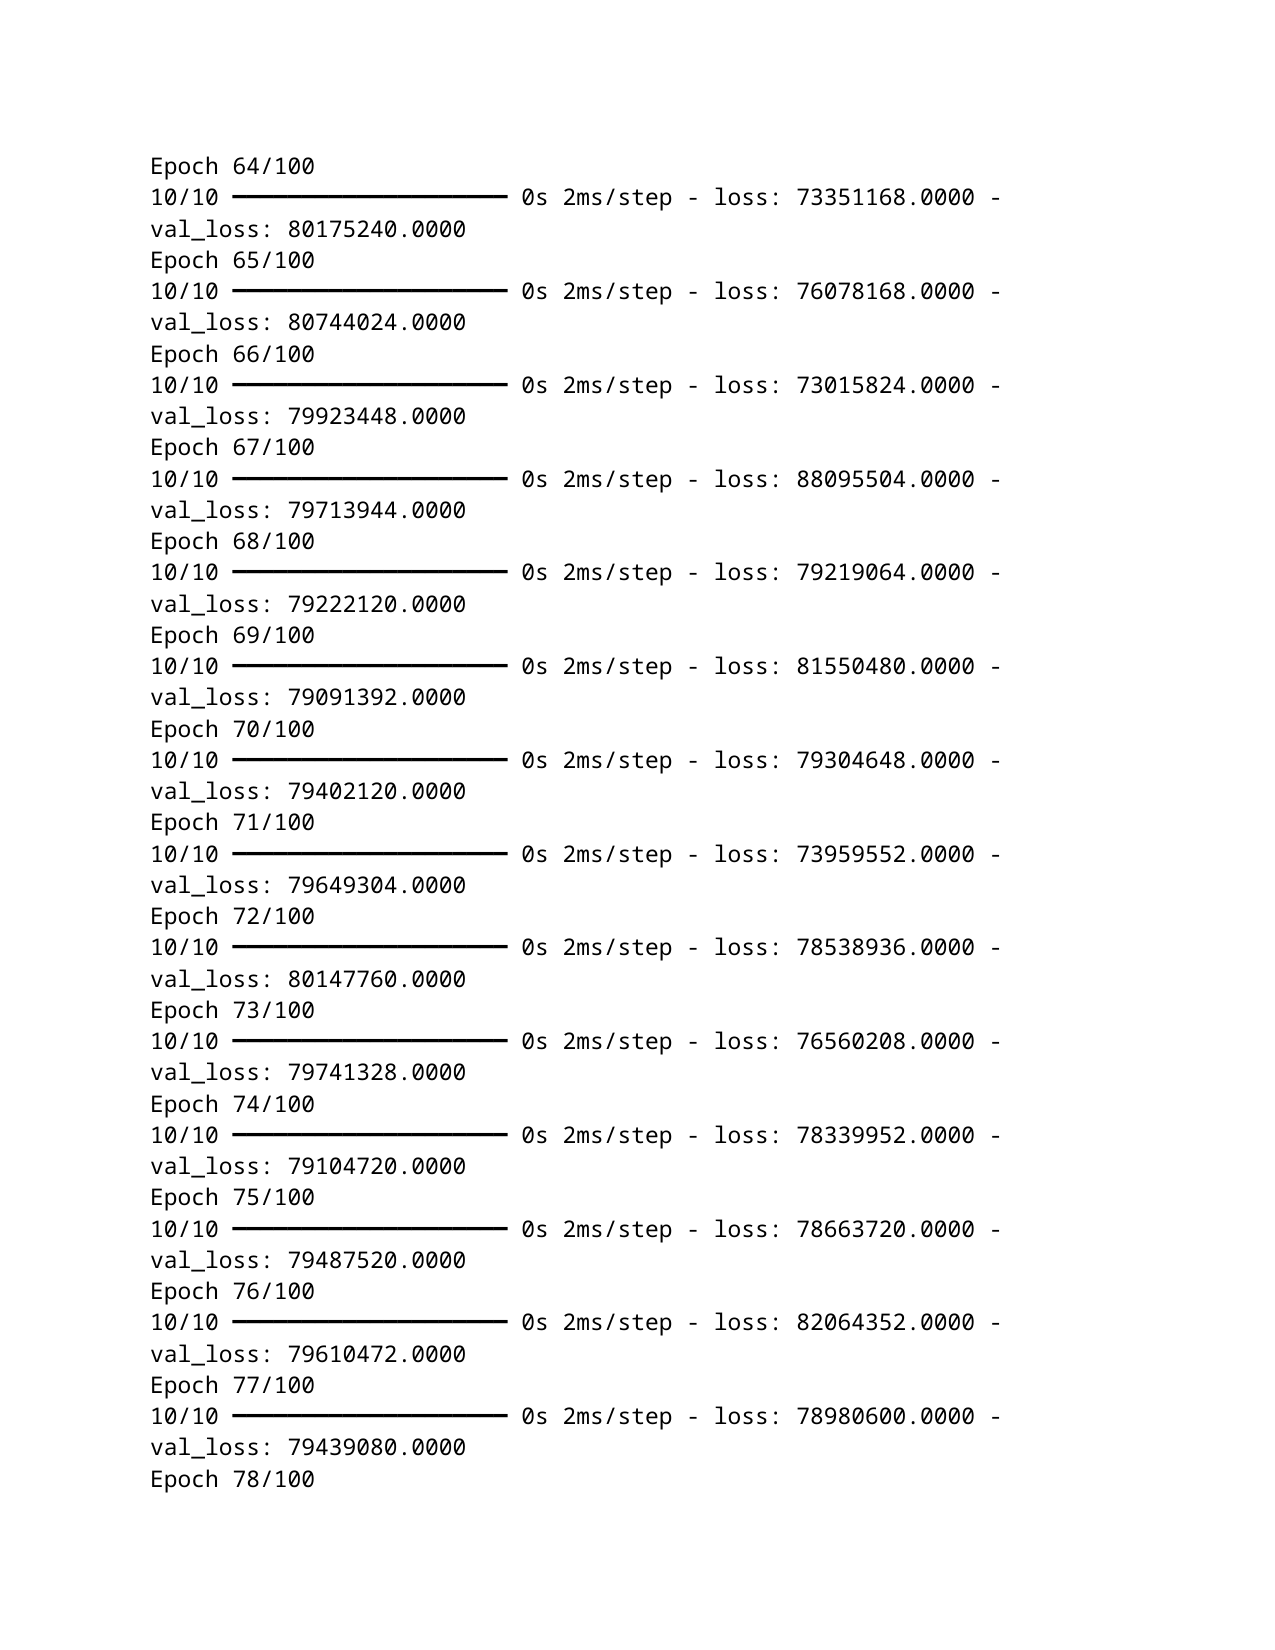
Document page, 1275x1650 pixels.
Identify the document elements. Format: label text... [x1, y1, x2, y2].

text Epoch 64/100 10/10 ━━━━━━━━━━━━━━━━━━━━ 0s 2ms/step - loss: 73351168.0000 - val_loss: 80175240.0000 Epoch 65/100 10/10 ━━━━━━━━━━━━━━━━━━━━ 0s 2ms/step - loss: 76078168.0000 - val_loss: 80744024.0000 Epoch 66/100 10/10 ━━━━━━━━━━━━━━━━━━━━ 0s 2ms/step - loss: 73015824.0000 - val_loss: 79923448.0000 Epoch 67/100 10/10 ━━━━━━━━━━━━━━━━━━━━ 0s 2ms/step - loss: 88095504.0000 - val_loss: 79713944.0000 Epoch 68/100 10/10 ━━━━━━━━━━━━━━━━━━━━ 0s 2ms/step - loss: 79219064.0000 - val_loss: 79222120.0000 Epoch 69/100 10/10 ━━━━━━━━━━━━━━━━━━━━ 0s 2ms/step - loss: 81550480.0000 - val_loss: 79091392.0000 Epoch 70/100 10/10 ━━━━━━━━━━━━━━━━━━━━ 0s 2ms/step - loss: 79304648.0000 - val_loss: 79402120.0000 Epoch 71/100 10/10 ━━━━━━━━━━━━━━━━━━━━ 0s 2ms/step - loss: 73959552.0000 - val_loss: 79649304.0000 Epoch 72/100 10/10 ━━━━━━━━━━━━━━━━━━━━ 0s 2ms/step - loss: 78538936.0000 - val_loss: 80147760.0000 Epoch 73/100 10/10 ━━━━━━━━━━━━━━━━━━━━ 0s 2ms/step - loss: 76560208.0000 - val_loss: 79741328.0000 Epoch 74/100 10/10 ━━━━━━━━━━━━━━━━━━━━ 0s 2ms/step - loss: 78339952.0000 - val_loss: 79104720.0000 Epoch 75/100 10/10 ━━━━━━━━━━━━━━━━━━━━ 0s 2ms/step - loss: 78663720.0000 - val_loss: 79487520.0000 Epoch 76/100 10/10 ━━━━━━━━━━━━━━━━━━━━ 0s 2ms/step - loss: 82064352.0000 - val_loss: 79610472.0000 Epoch 77/100 10/10 ━━━━━━━━━━━━━━━━━━━━ 0s 2ms/step - loss: 78980600.0000 - val_loss: 79439080.0000 Epoch 78/100 [150, 150, 1125, 1494]
